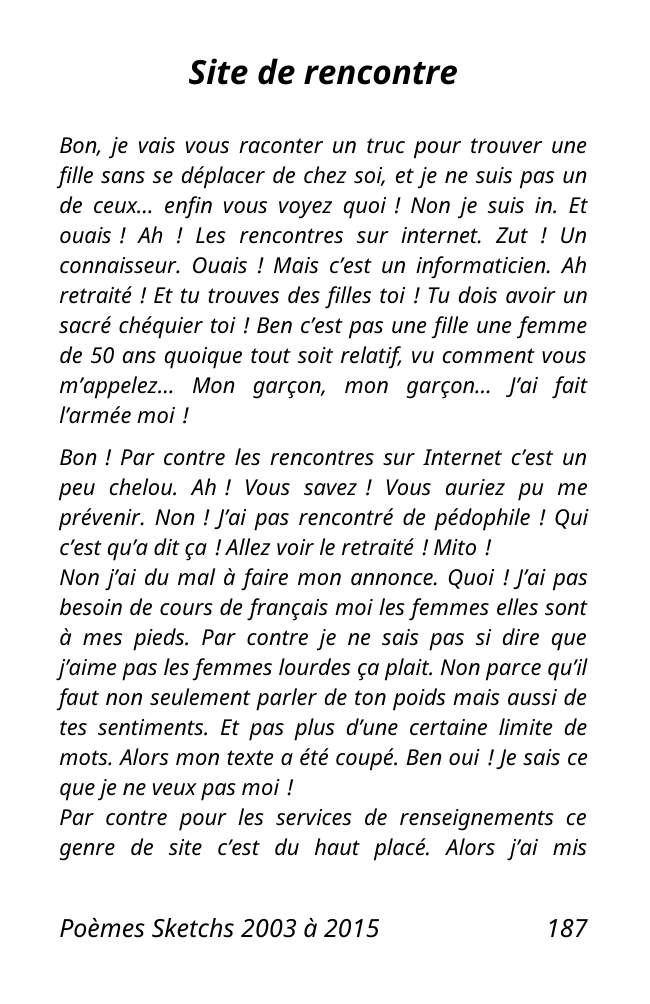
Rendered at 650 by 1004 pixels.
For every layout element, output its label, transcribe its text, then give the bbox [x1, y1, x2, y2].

text Bon ! Par contre les rencontres sur Internet c’est un peu chelou. Ah ! Vous savez ! Vous auriez pu me prévenir. Non ! J’ai pas rencontré de pédophile ! Qui c’est qu’a dit ça ! Allez voir le retraité ! Mito ! [59, 442, 591, 562]
text Par contre pour les services de renseignements ce genre de site c’est du haut placé. Alors j’ai mis [59, 802, 591, 862]
subtitle Site de rencontre [59, 49, 591, 95]
text Bon, je vais vous raconter un truc pour trouver une fille sans se déplacer de chez soi, et je ne suis pas un de ceux… enfin vous voyez quoi ! Non je suis in. Et ouais ! Ah ! Les rencontres sur internet. Zut ! Un connaisseur. Ouais ! Mais c’est un informaticien. Ah retraité ! Et tu trouves des filles toi ! Tu dois avoir un sacré chéquier toi ! Ben c’est pas une fille une femme de 50 ans quoique tout soit relatif, vu comment vous m’appelez… Mon garçon, mon garçon… J’ai fait l’armée moi ! [59, 129, 591, 429]
text Non j’ai du mal à faire mon annonce. Quoi ! J’ai pas besoin de cours de français moi les femmes elles sont à mes pieds. Par contre je ne sais pas si dire que j’aime pas les femmes lourdes ça plait. Non parce qu’il faut non seulement parler de ton poids mais aussi de tes sentiments. Et pas plus d’une certaine limite de mots. Alors mon texte a été coupé. Ben oui ! Je sais ce que je ne veux pas moi ! [59, 562, 591, 802]
